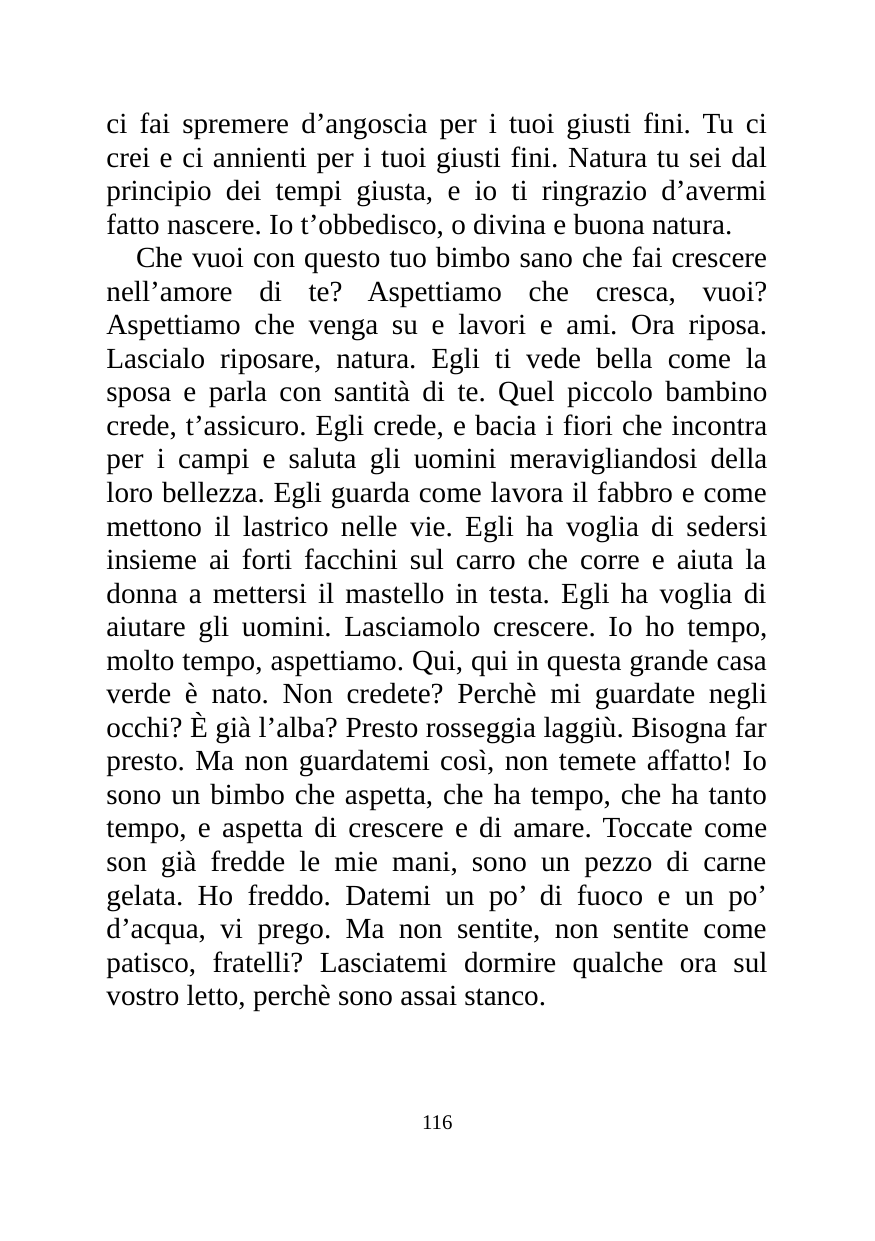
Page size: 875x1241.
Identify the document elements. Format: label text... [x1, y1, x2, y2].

text Che vuoi con questo tuo bimbo sano che fai crescere nell’amore di te? Aspettiamo che cresca, vuoi? Aspettiamo che venga su e lavori e ami. Ora riposa. Lascialo riposare, natura. Egli ti vede bella come la sposa e parla con santità di te. Quel piccolo bambino crede, t’assicuro. Egli crede, e bacia i fiori che incontra per i campi e saluta gli uomini meravigliandosi della loro bellezza. Egli guarda come lavora il fabbro e come mettono il lastrico nelle vie. Egli ha voglia di sedersi insieme ai forti facchini sul carro che corre e aiuta la donna a mettersi il mastello in testa. Egli ha voglia di aiutare gli uomini. Lasciamolo crescere. Io ho tempo, molto tempo, aspettiamo. Qui, qui in questa grande casa verde è nato. Non credete? Perchè mi guardate negli occhi? È già l’alba? Presto rosseggia laggiù. Bisogna far presto. Ma non guardatemi così, non temete affatto! Io sono un bimbo che aspetta, che ha tempo, che ha tanto tempo, e aspetta di crescere e di amare. Toccate come son già fredde le mie mani, sono un pezzo di carne gelata. Ho freddo. Datemi un po’ di fuoco e un po’ d’acqua, vi prego. Ma non sentite, non sentite come patisco, fratelli? Lasciatemi dormire qualche ora sul vostro letto, perchè sono assai stanco. [106, 240, 768, 1012]
text ci fai spremere d’angoscia per i tuoi giusti fini. Tu ci crei e ci annienti per i tuoi giusti fini. Natura tu sei dal principio dei tempi giusta, e io ti ringrazio d’avermi fatto nascere. Io t’obbedisco, o divina e buona natura. [106, 106, 768, 240]
